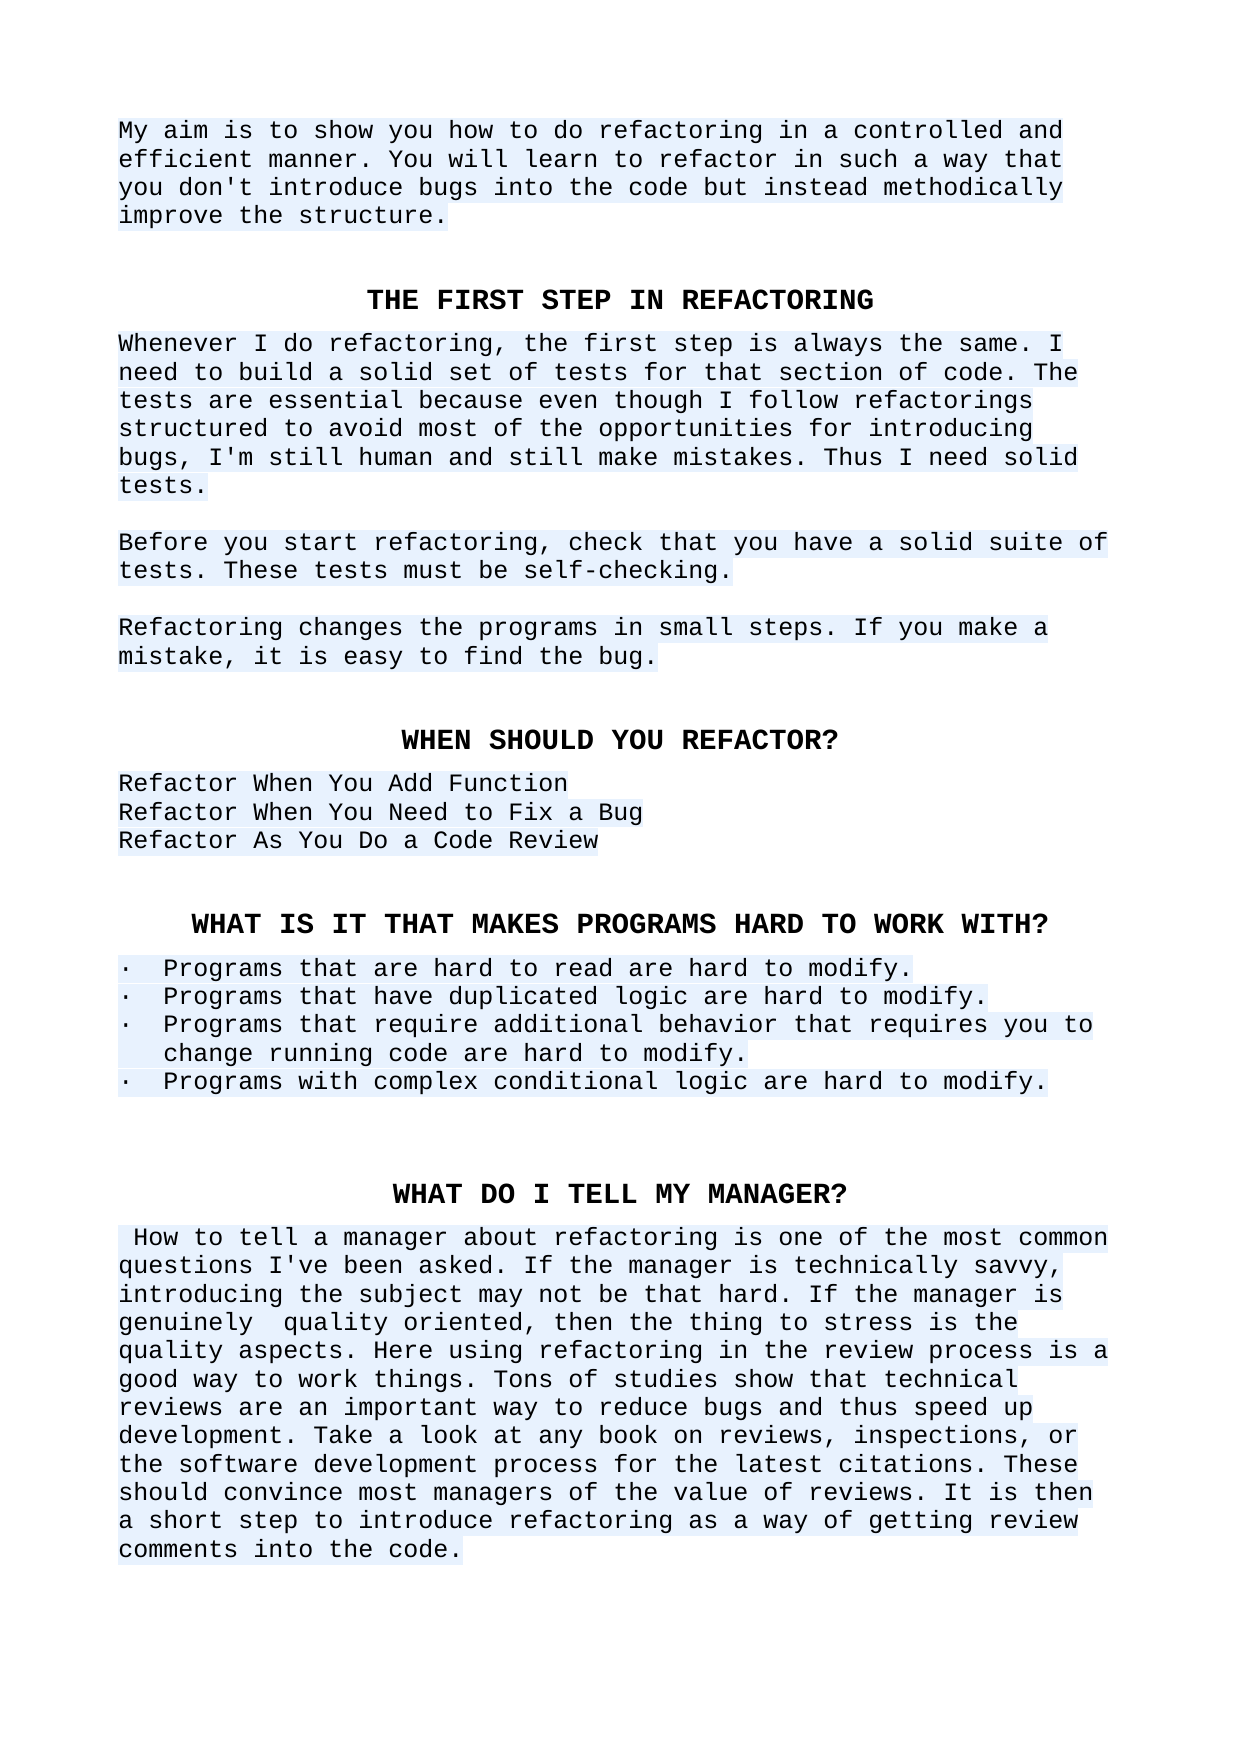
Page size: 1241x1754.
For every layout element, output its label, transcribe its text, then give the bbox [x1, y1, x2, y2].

text genuinely quality oriented, then the thing to stress is the quality aspects. Here using refactoring in the review process is a good way to work things. Tons of studies show that technical reviews are an important way to reduce bugs and thus speed up development. Take a look at any book on reviews, inspections, or the software development process for the latest citations. These should convince most managers of the value of reviews. It is then a short step to introduce refactoring as a way of getting review comments into the code. [118, 1310, 1122, 1565]
text How to tell a manager about refactoring is one of the most common questions I've been asked. If the manager is technically savvy, introducing the subject may not be that hard. If the manager is [118, 1225, 1122, 1310]
text Whenever I do refactoring, the first step is always the same. I need to build a solid set of tests for that section of code. The tests are essential because even though I follow refactorings structured to avoid most of the opportunities for introducing bugs, I'm still human and still make mistakes. Thus I need solid tests. [118, 331, 1122, 501]
text Refactoring changes the programs in small steps. If you make a mistake, it is easy to find the bug. [118, 615, 1122, 672]
text Refactor When You Add Function [118, 771, 1122, 799]
subtitle WHEN SHOULD YOU REFACTOR? [118, 725, 1122, 758]
text My aim is to show you how to do refactoring in a controlled and efficient manner. You will learn to refactor in such a way that you don't introduce bugs into the code but instead methodically improve the structure. [118, 118, 1122, 231]
subtitle WHAT IS IT THAT MAKES PROGRAMS HARD TO WORK WITH? [118, 909, 1122, 943]
text Before you start refactoring, check that you have a solid suite of tests. These tests must be self-checking. [118, 529, 1122, 586]
text · Programs that require additional behavior that requires you to [118, 1012, 1122, 1040]
text change running code are hard to modify. [118, 1040, 1122, 1068]
text Refactor As You Do a Code Review [118, 827, 1122, 856]
subtitle THE FIRST STEP IN REFACTORING [118, 285, 1122, 318]
subtitle WHAT DO I TELL MY MANAGER? [118, 1179, 1122, 1212]
text · Programs with complex conditional logic are hard to modify. [118, 1068, 1122, 1097]
text · Programs that are hard to read are hard to modify. [118, 955, 1122, 983]
text · Programs that have duplicated logic are hard to modify. [118, 983, 1122, 1012]
text Refactor When You Need to Fix a Bug [118, 799, 1122, 827]
